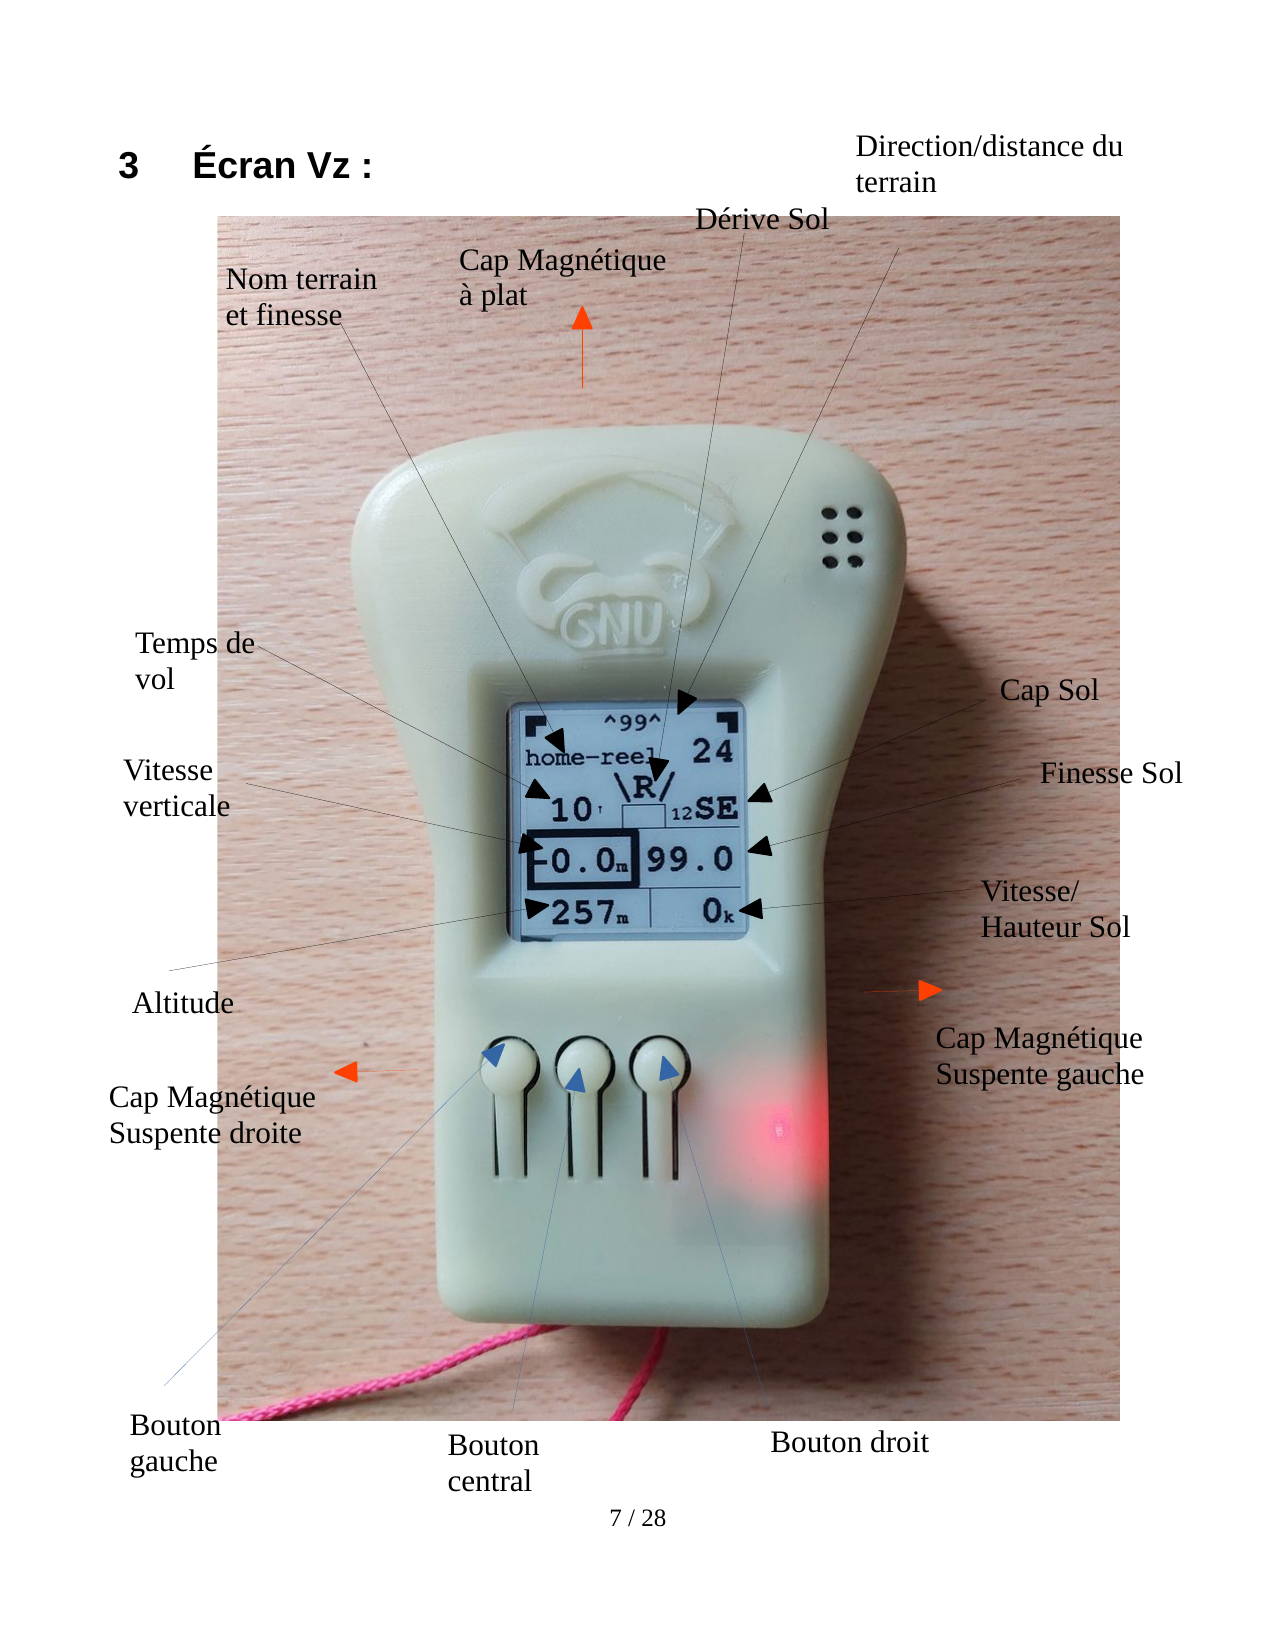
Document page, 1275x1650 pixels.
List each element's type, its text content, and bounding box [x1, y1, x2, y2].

picture [217, 216, 1120, 1421]
picture [809, 216, 817, 228]
picture [701, 216, 713, 228]
picture [1110, 924, 1118, 936]
subtitle Écran Vz : [118, 143, 1157, 186]
picture [755, 216, 762, 225]
